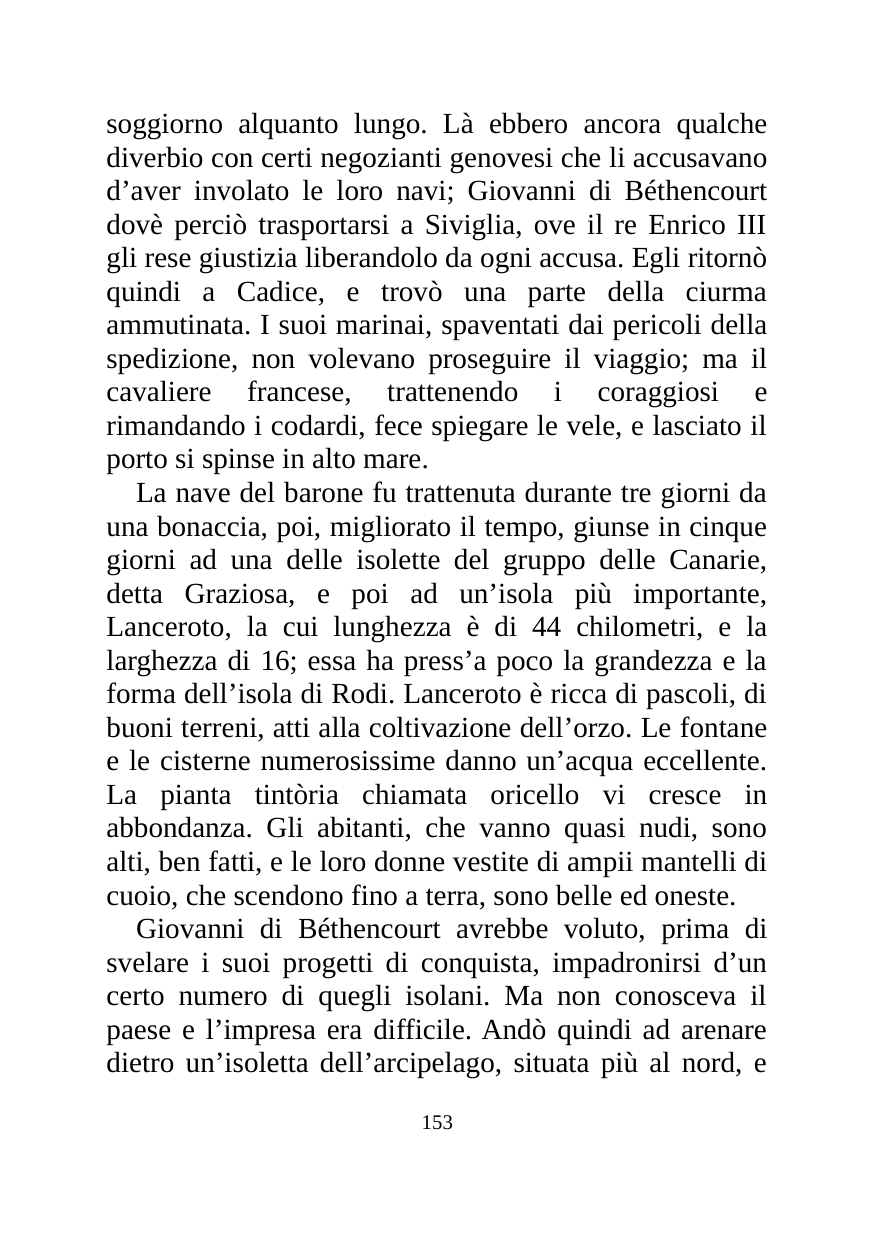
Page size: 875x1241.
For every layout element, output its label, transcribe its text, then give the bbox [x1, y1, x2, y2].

text soggiorno alquanto lungo. Là ebbero ancora qualche diverbio con certi negozianti genovesi che li accusavano d’aver involato le loro navi; Giovanni di Béthencourt dovè perciò trasportarsi a Siviglia, ove il re Enrico III gli rese giustizia liberandolo da ogni accusa. Egli ritornò quindi a Cadice, e trovò una parte della ciurma ammutinata. I suoi marinai, spaventati dai pericoli della spedizione, non volevano proseguire il viaggio; ma il cavaliere francese, trattenendo i coraggiosi e rimandando i codardi, fece spiegare le vele, e lasciato il porto si spinse in alto mare. [106, 106, 768, 475]
text Giovanni di Béthencourt avrebbe voluto, prima di svelare i suoi progetti di conquista, impadronirsi d’un certo numero di quegli isolani. Ma non conosceva il paese e l’impresa era difficile. Andò quindi ad arenare dietro un’isoletta dell’arcipelago, situata più al nord, e [106, 911, 768, 1079]
text La nave del barone fu trattenuta durante tre giorni da una bonaccia, poi, migliorato il tempo, giunse in cinque giorni ad una delle isolette del gruppo delle Canarie, detta Graziosa, e poi ad un’isola più importante, Lanceroto, la cui lunghezza è di 44 chilometri, e la larghezza di 16; essa ha press’a poco la grandezza e la forma dell’isola di Rodi. Lanceroto è ricca di pascoli, di buoni terreni, atti alla coltivazione dell’orzo. Le fontane e le cisterne numerosissime danno un’acqua eccellente. La pianta tintòria chiamata oricello vi cresce in abbondanza. Gli abitanti, che vanno quasi nudi, sono alti, ben fatti, e le loro donne vestite di ampii mantelli di cuoio, che scendono fino a terra, sono belle ed oneste. [106, 475, 768, 911]
